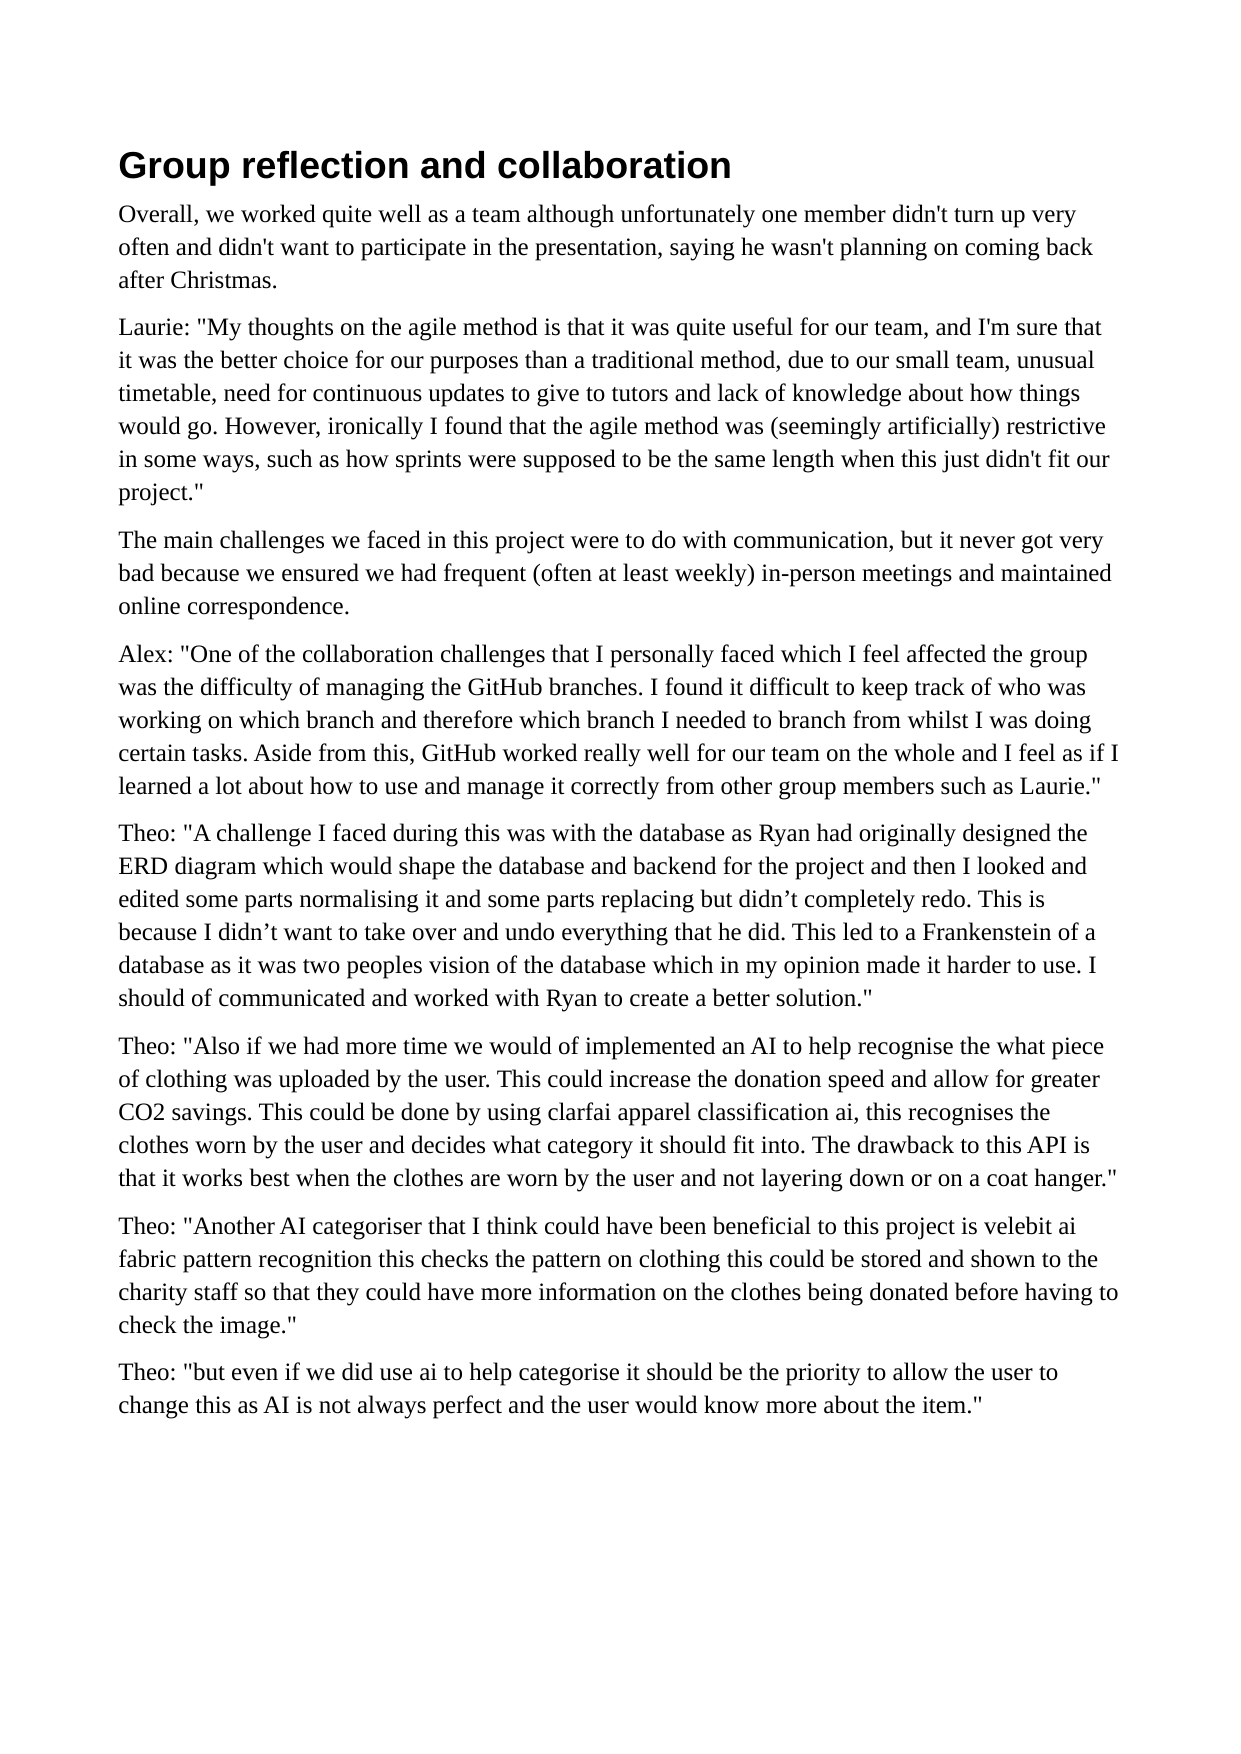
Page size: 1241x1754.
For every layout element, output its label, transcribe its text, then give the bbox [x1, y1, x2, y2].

text The main challenges we faced in this project were to do with communication, but it never got very bad because we ensured we had frequent (often at least weekly) in-person meetings and maintained online correspondence. [118, 525, 1122, 620]
text Overall, we worked quite well as a team although unfortunately one member didn't turn up very often and didn't want to participate in the presentation, saying he wasn't planning on coming back after Christmas. [118, 199, 1122, 293]
subtitle Group reflection and collaboration [118, 143, 1122, 186]
text Theo: "Also if we had more time we would of implemented an AI to help recognise the what piece of clothing was uploaded by the user. This could increase the donation speed and allow for greater CO2 savings. This could be done by using clarfai apparel classification ai, this recognises the clothes worn by the user and decides what category it should fit into. The drawback to this API is that it works best when the clothes are worn by the user and not layering down or on a coat hanger." [118, 1031, 1122, 1192]
text Theo: "but even if we did use ai to help categorise it should be the priority to allow the user to change this as AI is not always perfect and the user would know more about the item." [118, 1357, 1122, 1419]
text Theo: "A challenge I faced during this was with the database as Ryan had originally designed the ERD diagram which would shape the database and backend for the project and then I looked and edited some parts normalising it and some parts replacing but didn’t completely redo. This is because I didn’t want to take over and undo everything that he did. This led to a Frankenstein of a database as it was two peoples vision of the database which in my opinion made it harder to use. I should of communicated and worked with Ryan to create a better solution." [118, 818, 1122, 1012]
text Laurie: "My thoughts on the agile method is that it was quite useful for our team, and I'm sure that it was the better choice for our purposes than a traditional method, due to our small team, unusual timetable, need for continuous updates to give to tutors and lack of knowledge about how things would go. However, ironically I found that the agile method was (seemingly artificially) restrictive in some ways, such as how sprints were supposed to be the same length when this just didn't fit our project." [118, 312, 1122, 506]
text Alex: "One of the collaboration challenges that I personally faced which I feel affected the group was the difficulty of managing the GitHub branches. I found it difficult to keep track of who was working on which branch and therefore which branch I needed to branch from whilst I was doing certain tasks. Aside from this, GitHub worked really well for our team on the whole and I feel as if I learned a lot about how to use and manage it correctly from other group members such as Laurie." [118, 639, 1122, 799]
text Theo: "Another AI categoriser that I think could have been beneficial to this project is velebit ai fabric pattern recognition this checks the pattern on clothing this could be stored and shown to the charity staff so that they could have more information on the clothes being donated before having to check the image." [118, 1211, 1122, 1339]
